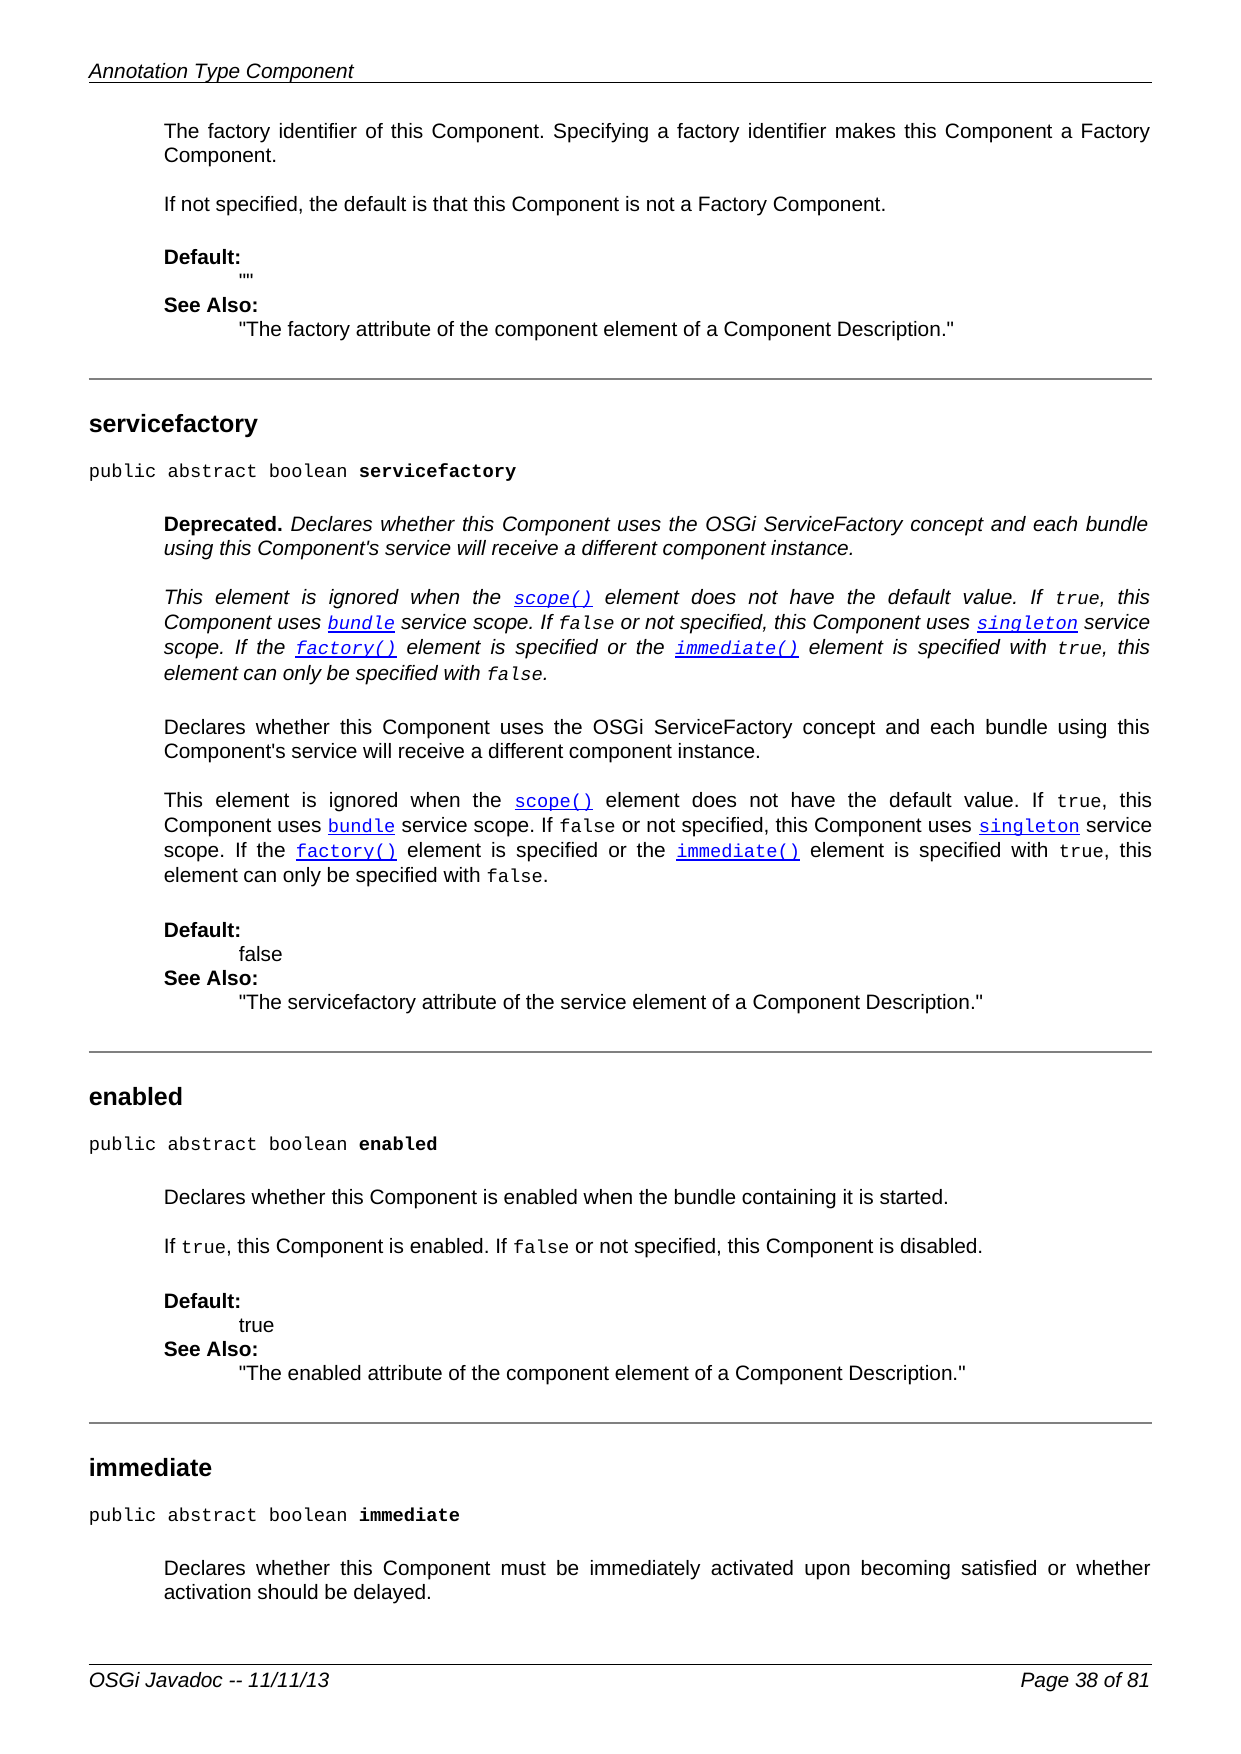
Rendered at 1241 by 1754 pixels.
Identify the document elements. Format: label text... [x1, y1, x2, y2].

text public abstract boolean enabled [88, 1135, 1152, 1156]
text This element is ignored when the scope() element does not have the default value. If true, this Component uses bundle service scope. If false or not specified, this Component uses singleton service scope. If the factory() element is specified or the immediate() element is specified with true, this element can only be specified with false. [163, 585, 1152, 686]
text Declares whether this Component is enabled when the bundle containing it is started. [163, 1185, 1152, 1209]
text public abstract boolean immediate [88, 1505, 1152, 1527]
text "" [238, 268, 1152, 292]
text "The factory attribute of the component element of a Component Description." [238, 316, 1152, 340]
text true [238, 1312, 1152, 1336]
text Declares whether this Component uses the OSGi ServiceFactory concept and each bundle using this Component's service will receive a different component instance. [163, 715, 1152, 763]
text Declares whether this Component must be immediately activated upon becoming satisfied or whether activation should be delayed. [163, 1556, 1152, 1604]
text "The servicefactory attribute of the service element of a Component Description." [238, 989, 1152, 1013]
text Default: [163, 1288, 1152, 1312]
text Default: [163, 918, 1152, 942]
text false [238, 942, 1152, 966]
text This element is ignored when the scope() element does not have the default value. If true, this Component uses bundle service scope. If false or not specified, this Component uses singleton service scope. If the factory() element is specified or the immediate() element is specified with true, this element can only be specified with false. [163, 788, 1152, 888]
text If not specified, the default is that this Component is not a Factory Component. [163, 191, 1152, 215]
text Default: [163, 244, 1152, 268]
text Deprecated. Declares whether this Component uses the OSGi ServiceFactory concept and each bundle using this Component's service will receive a different component instance. [163, 512, 1152, 560]
text See Also: [163, 966, 1152, 989]
text "The enabled attribute of the component element of a Component Description." [238, 1360, 1152, 1384]
text See Also: [163, 292, 1152, 316]
subtitle immediate [88, 1452, 1152, 1481]
subtitle servicefactory [88, 408, 1152, 437]
text If true, this Component is enabled. If false or not specified, this Component is disabled. [163, 1234, 1152, 1259]
text See Also: [163, 1336, 1152, 1360]
subtitle enabled [88, 1082, 1152, 1111]
text public abstract boolean servicefactory [88, 461, 1152, 483]
text The factory identifier of this Component. Specifying a factory identifier makes this Component a Factory Component. [163, 118, 1152, 166]
